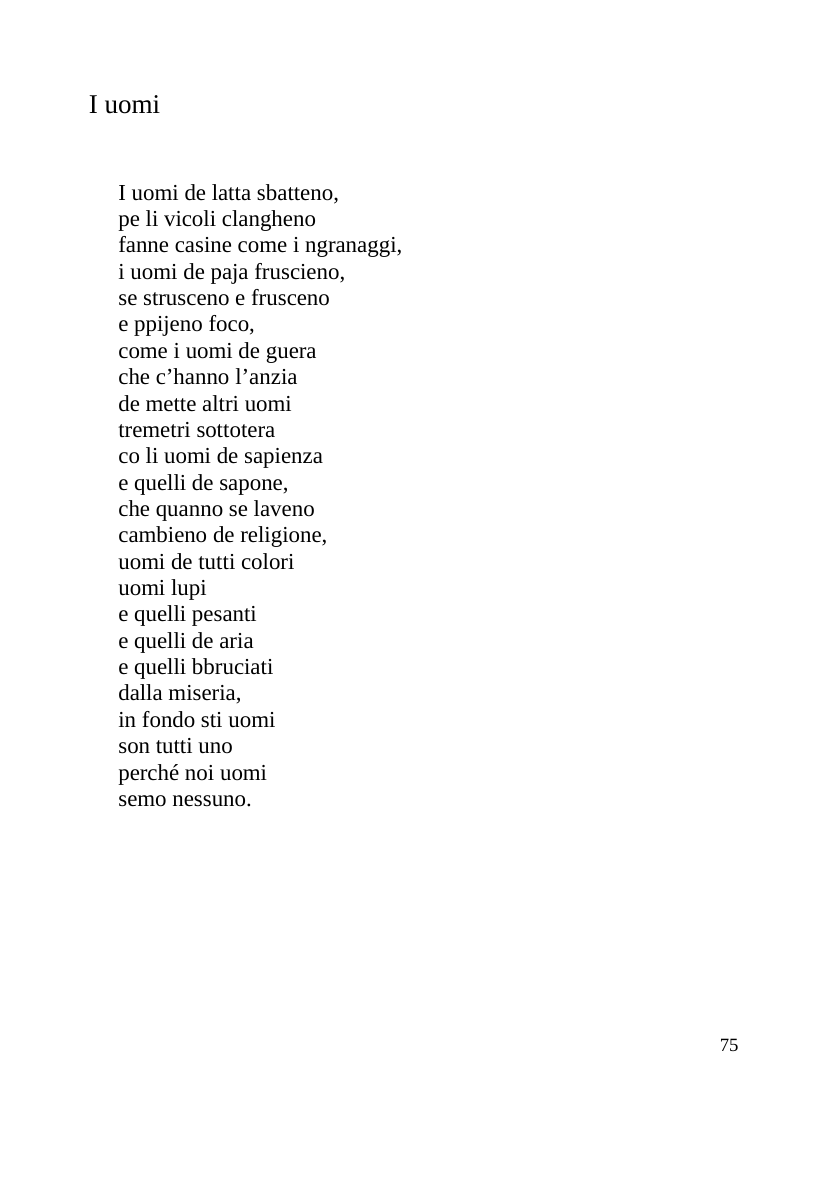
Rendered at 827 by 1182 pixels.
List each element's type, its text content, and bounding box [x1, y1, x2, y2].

text co li uomi de sapienza [88, 442, 738, 469]
text in fondo sti uomi [88, 706, 738, 732]
text e quelli bbruciati [88, 653, 738, 679]
text che c’hanno l’anzia [88, 363, 738, 389]
text come i uomi de guera [88, 337, 738, 363]
text pe li vicoli clangheno [88, 205, 738, 231]
text de mette altri uomi [88, 389, 738, 416]
text semo nessuno. [88, 785, 738, 811]
text I uomi [88, 88, 738, 120]
text i uomi de paja fruscieno, [88, 258, 738, 284]
text che quanno se laveno [88, 495, 738, 521]
text son tutti uno [88, 732, 738, 758]
text e quelli de sapone, [88, 469, 738, 495]
text uomi de tutti colori [88, 548, 738, 574]
text e ppijeno foco, [88, 311, 738, 337]
text perché noi uomi [88, 758, 738, 785]
text se strusceno e frusceno [88, 284, 738, 311]
text tremetri sottotera [88, 416, 738, 442]
text fanne casine come i ngranaggi, [88, 231, 738, 258]
text uomi lupi [88, 574, 738, 600]
text e quelli pesanti [88, 600, 738, 627]
text dalla miseria, [88, 679, 738, 706]
text e quelli de aria [88, 627, 738, 653]
text cambieno de religione, [88, 521, 738, 548]
text I uomi de latta sbatteno, [88, 179, 738, 205]
